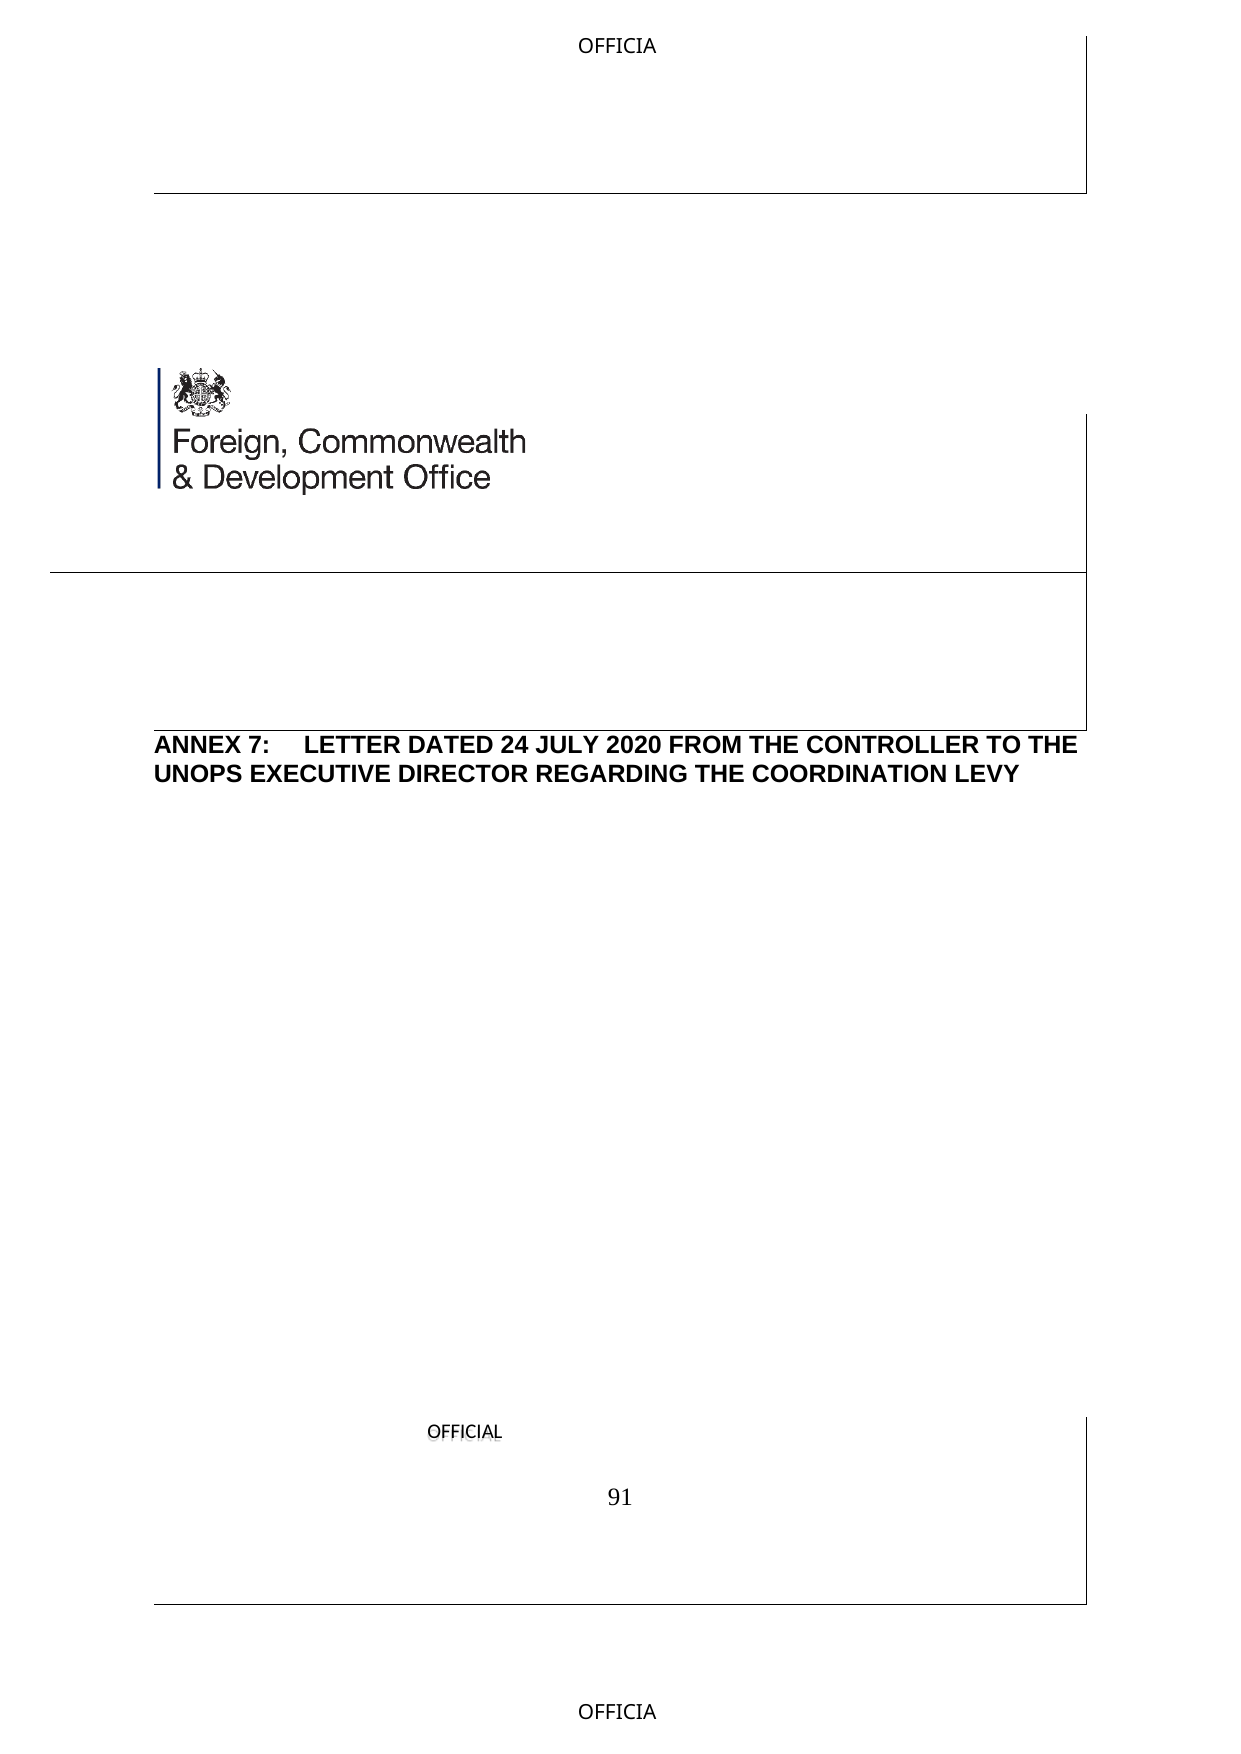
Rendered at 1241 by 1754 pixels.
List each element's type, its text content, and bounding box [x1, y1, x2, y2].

text ANNEX 7: LETTER DATED 24 JULY 2020 FROM THE CONTROLLER TO THE UNOPS EXECUTIVE DIRECTOR REGARDING THE COORDINATION LEVY [153, 730, 1087, 787]
